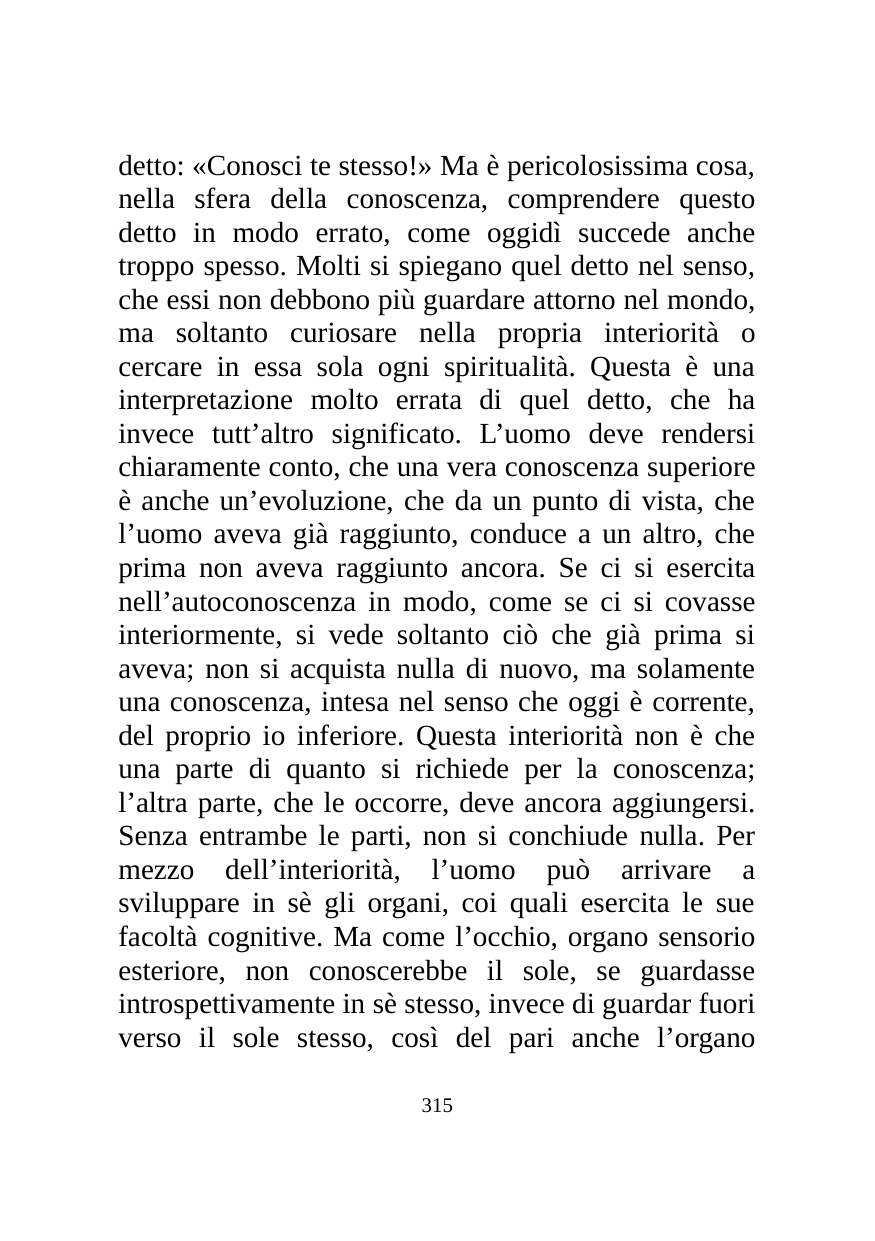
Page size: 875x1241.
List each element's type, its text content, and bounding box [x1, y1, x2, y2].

text detto: «Conosci te stesso!» Ma è pericolosissima cosa, nella sfera della conoscenza, comprendere questo detto in modo errato, come oggidì succede anche troppo spesso. Molti si spiegano quel detto nel senso, che essi non debbono più guardare attorno nel mondo, ma soltanto curiosare nella propria interiorità o cercare in essa sola ogni spiritualità. Questa è una interpretazione molto errata di quel detto, che ha invece tutt’altro significato. L’uomo deve rendersi chiaramente conto, che una vera conoscenza superiore è anche un’evoluzione, che da un punto di vista, che l’uomo aveva già raggiunto, conduce a un altro, che prima non aveva raggiunto ancora. Se ci si esercita nell’autoconoscenza in modo, come se ci si covasse interiormente, si vede soltanto ciò che già prima si aveva; non si acquista nulla di nuovo, ma solamente una conoscenza, intesa nel senso che oggi è corrente, del proprio io inferiore. Questa interiorità non è che una parte di quanto si richiede per la conoscenza; l’altra parte, che le occorre, deve ancora aggiungersi. Senza entrambe le parti, non si conchiude nulla. Per mezzo dell’interiorità, l’uomo può arrivare a sviluppare in sè gli organi, coi quali esercita le sue facoltà cognitive. Ma come l’occhio, organo sensorio esteriore, non conoscerebbe il sole, se guardasse introspettivamente in sè stesso, invece di guardar fuori verso il sole stesso, così del pari anche l’organo [118, 148, 756, 1053]
